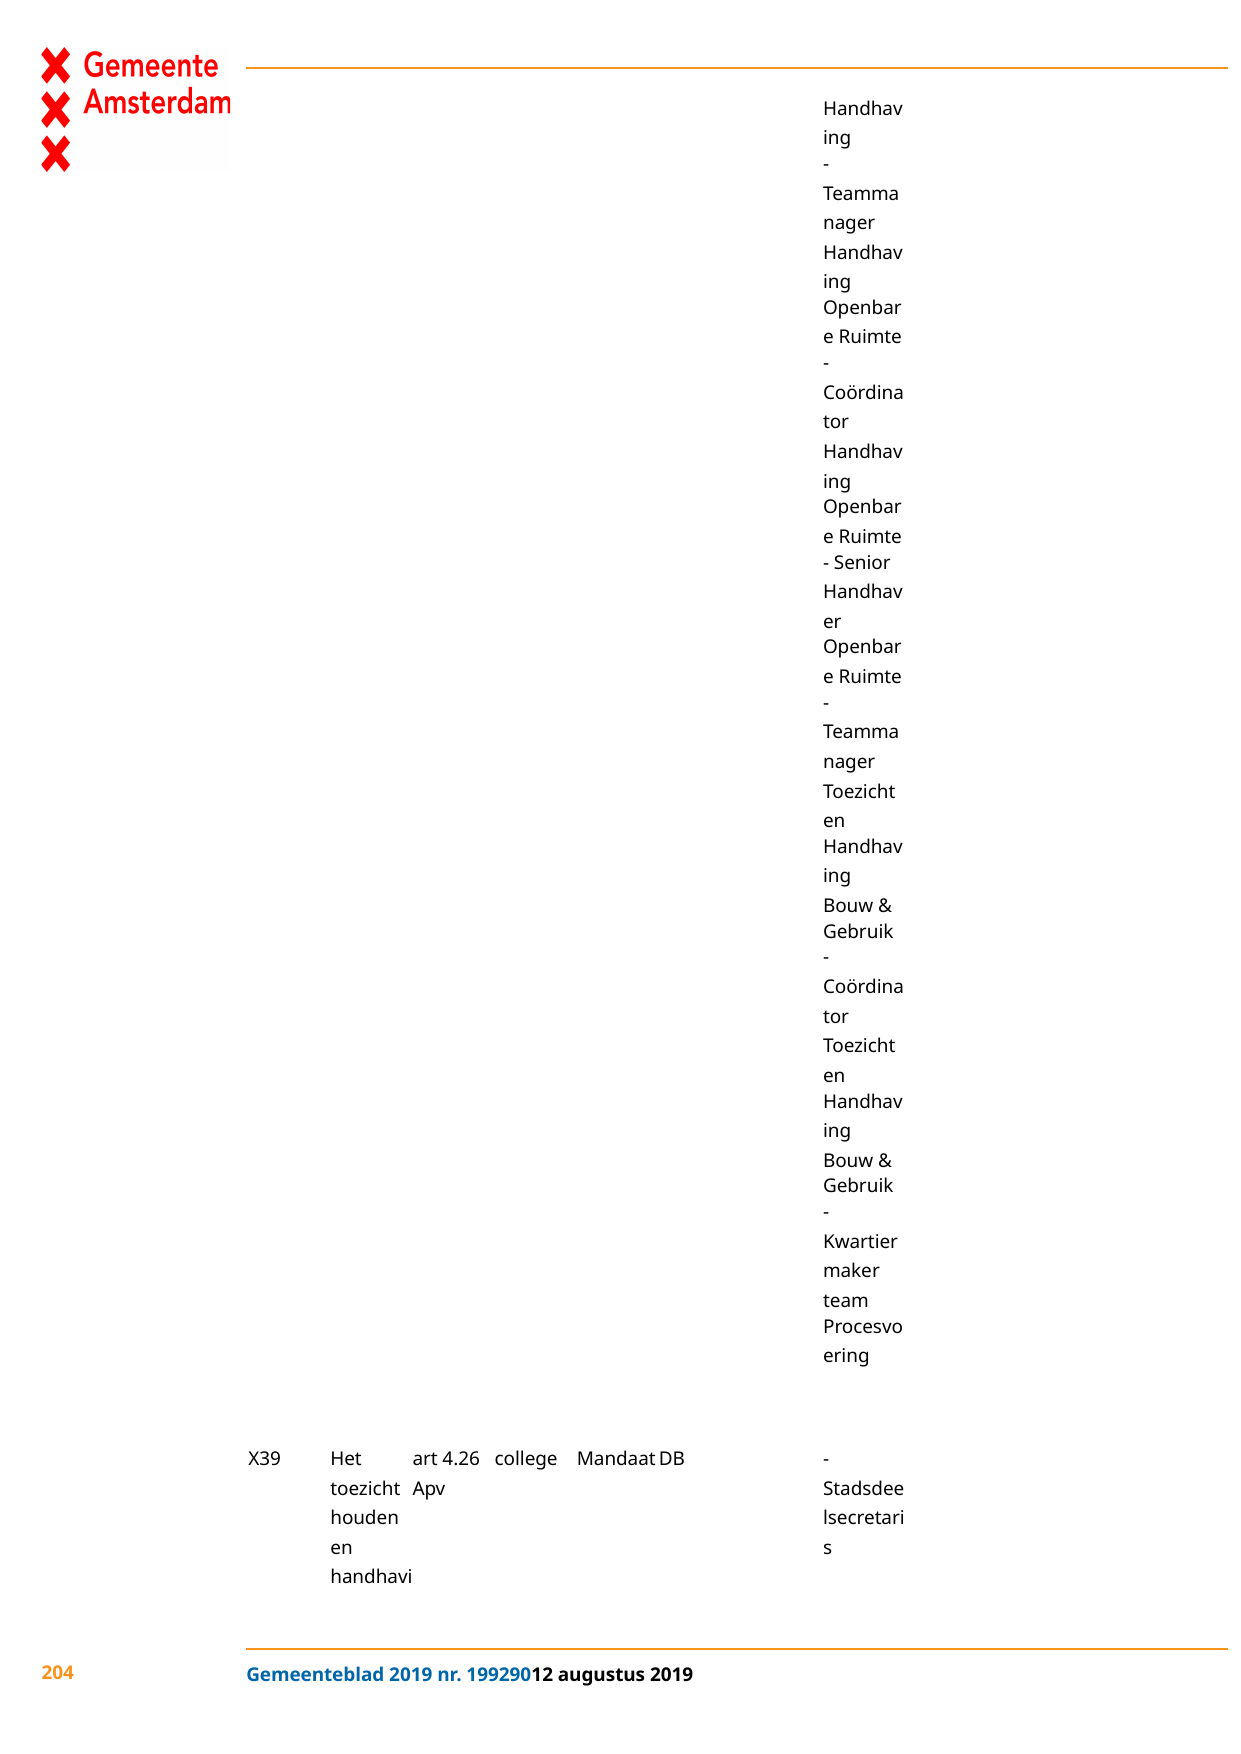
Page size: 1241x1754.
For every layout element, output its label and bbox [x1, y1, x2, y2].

picture [41, 47, 231, 172]
